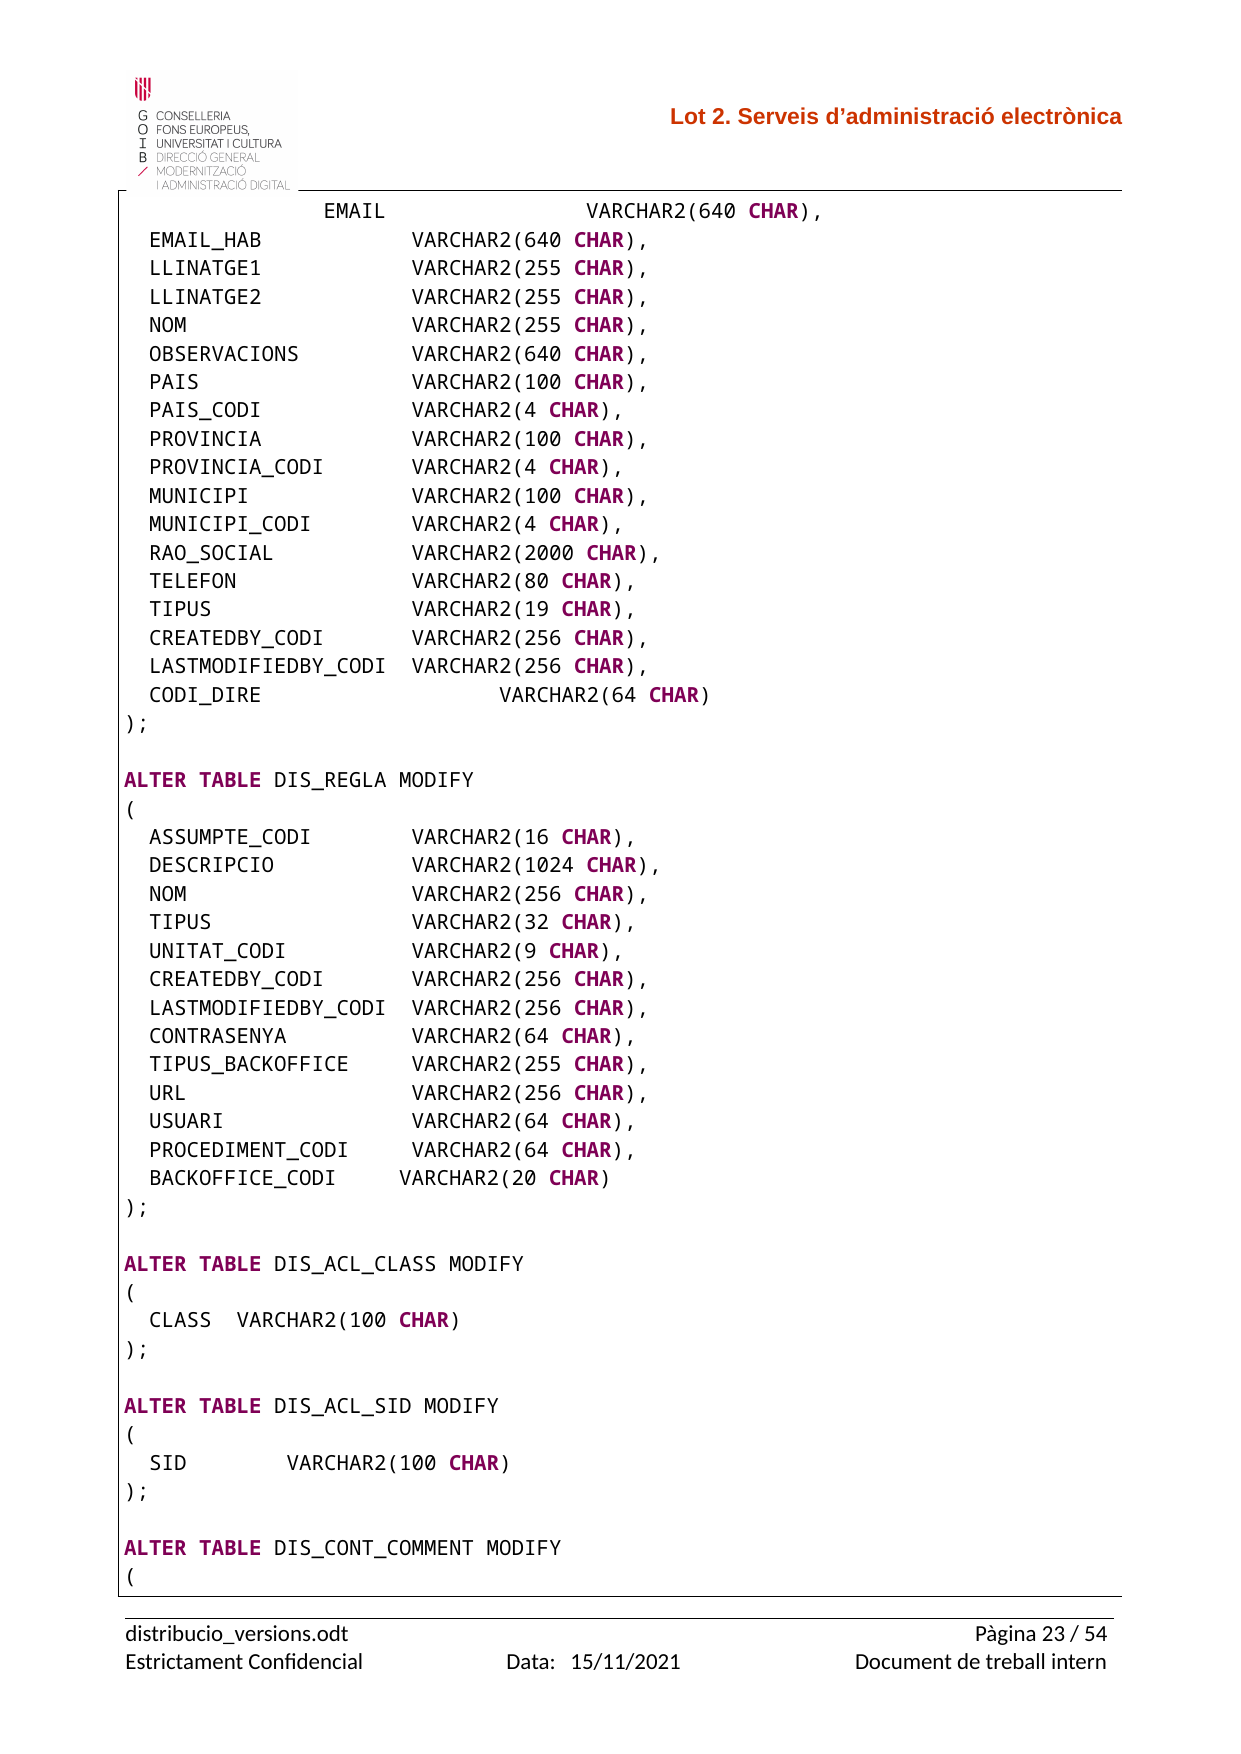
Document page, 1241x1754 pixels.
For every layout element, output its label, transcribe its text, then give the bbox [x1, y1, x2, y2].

table_header EMAIL VARCHAR2(640 CHAR), EMAIL_HAB VARCHAR2(640 CHAR), LLINATGE1 VARCHAR2(255 CHAR), LLINATGE2 VARCHAR2(255 CHAR), NOM VARCHAR2(255 CHAR), OBSERVACIONS VARCHAR2(640 CHAR), PAIS VARCHAR2(100 CHAR), PAIS_CODI VARCHAR2(4 CHAR), PROVINCIA VARCHAR2(100 CHAR), PROVINCIA_CODI VARCHAR2(4 CHAR), MUNICIPI VARCHAR2(100 CHAR), MUNICIPI_CODI VARCHAR2(4 CHAR), RAO_SOCIAL VARCHAR2(2000 CHAR), TELEFON VARCHAR2(80 CHAR), TIPUS VARCHAR2(19 CHAR), CREATEDBY_CODI VARCHAR2(256 CHAR), LASTMODIFIEDBY_CODI VARCHAR2(256 CHAR), CODI_DIRE VARCHAR2(64 CHAR) ); ALTER TABLE DIS_REGLA MODIFY ( ASSUMPTE_CODI VARCHAR2(16 CHAR), DESCRIPCIO VARCHAR2(1024 CHAR), NOM VARCHAR2(256 CHAR), TIPUS VARCHAR2(32 CHAR), UNITAT_CODI VARCHAR2(9 CHAR), CREATEDBY_CODI VARCHAR2(256 CHAR), LASTMODIFIEDBY_CODI VARCHAR2(256 CHAR), CONTRASENYA VARCHAR2(64 CHAR), TIPUS_BACKOFFICE VARCHAR2(255 CHAR), URL VARCHAR2(256 CHAR), USUARI VARCHAR2(64 CHAR), PROCEDIMENT_CODI VARCHAR2(64 CHAR), BACKOFFICE_CODI VARCHAR2(20 CHAR) ); ALTER TABLE DIS_ACL_CLASS MODIFY ( CLASS VARCHAR2(100 CHAR) ); ALTER TABLE DIS_ACL_SID MODIFY ( SID VARCHAR2(100 CHAR) ); ALTER TABLE DIS_CONT_COMMENT MODIFY ( [119, 191, 1122, 1596]
picture [126, 70, 299, 197]
